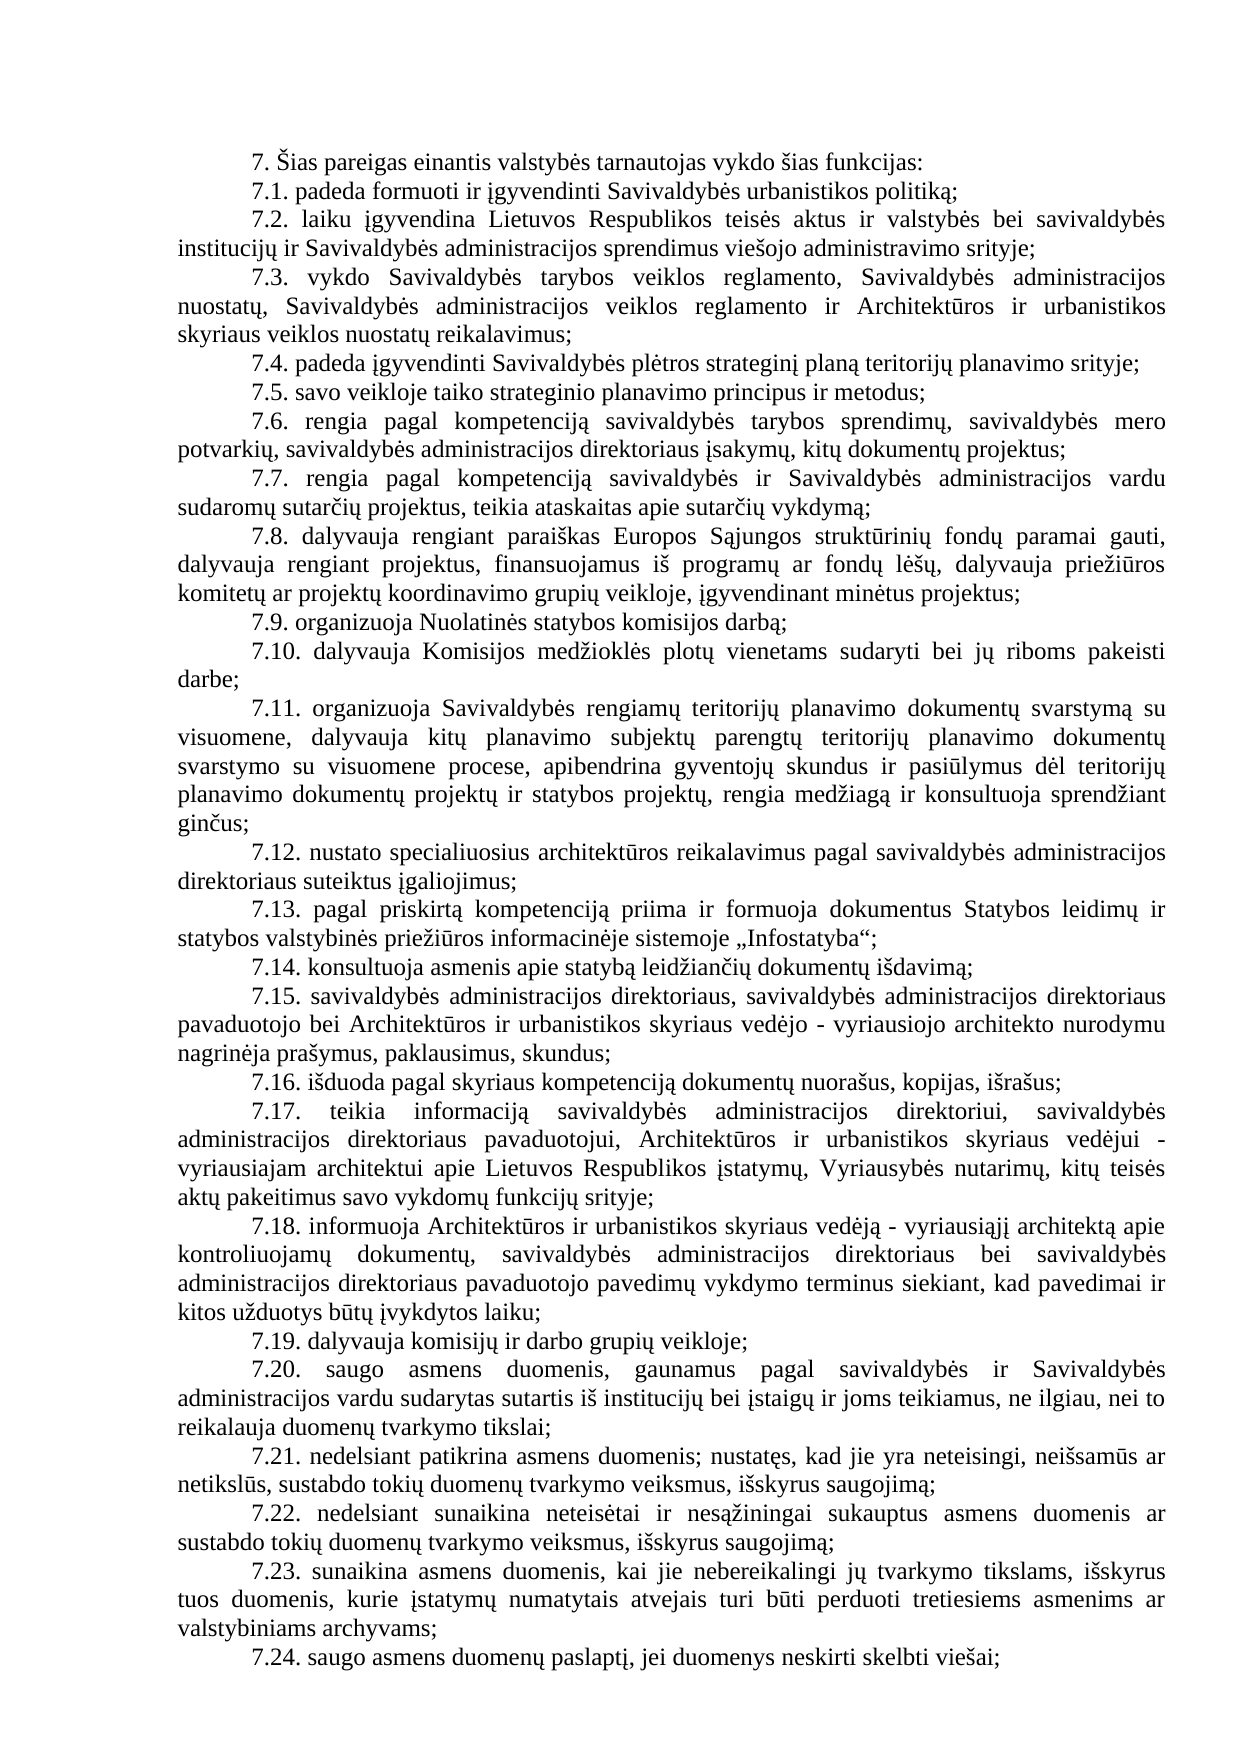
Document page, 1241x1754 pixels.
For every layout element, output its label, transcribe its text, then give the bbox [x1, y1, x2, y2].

text 7.15. savivaldybės administracijos direktoriaus, savivaldybės administracijos direktoriaus pavaduotojo bei Architektūros ir urbanistikos skyriaus vedėjo - vyriausiojo architekto nurodymu nagrinėja prašymus, paklausimus, skundus; [177, 981, 1167, 1067]
text 7.18. informuoja Architektūros ir urbanistikos skyriaus vedėją - vyriausiąjį architektą apie kontroliuojamų dokumentų, savivaldybės administracijos direktoriaus bei savivaldybės administracijos direktoriaus pavaduotojo pavedimų vykdymo terminus siekiant, kad pavedimai ir kitos užduotys būtų įvykdytos laiku; [177, 1211, 1167, 1326]
text 7.13. pagal priskirtą kompetenciją priima ir formuoja dokumentus Statybos leidimų ir statybos valstybinės priežiūros informacinėje sistemoje „Infostatyba“; [177, 894, 1167, 952]
text 7.8. dalyvauja rengiant paraiškas Europos Sąjungos struktūrinių fondų paramai gauti, dalyvauja rengiant projektus, finansuojamus iš programų ar fondų lėšų, dalyvauja priežiūros komitetų ar projektų koordinavimo grupių veikloje, įgyvendinant minėtus projektus; [177, 521, 1167, 607]
text 7.9. organizuoja Nuolatinės statybos komisijos darbą; [177, 607, 1167, 636]
text 7.7. rengia pagal kompetenciją savivaldybės ir Savivaldybės administracijos vardu sudaromų sutarčių projektus, teikia ataskaitas apie sutarčių vykdymą; [177, 463, 1167, 521]
text 7.6. rengia pagal kompetenciją savivaldybės tarybos sprendimų, savivaldybės mero potvarkių, savivaldybės administracijos direktoriaus įsakymų, kitų dokumentų projektus; [177, 406, 1167, 463]
text 7.3. vykdo Savivaldybės tarybos veiklos reglamento, Savivaldybės administracijos nuostatų, Savivaldybės administracijos veiklos reglamento ir Architektūros ir urbanistikos skyriaus veiklos nuostatų reikalavimus; [177, 262, 1167, 348]
text 7.2. laiku įgyvendina Lietuvos Respublikos teisės aktus ir valstybės bei savivaldybės institucijų ir Savivaldybės administracijos sprendimus viešojo administravimo srityje; [177, 204, 1167, 262]
text 7.22. nedelsiant sunaikina neteisėtai ir nesąžiningai sukauptus asmens duomenis ar sustabdo tokių duomenų tvarkymo veiksmus, išskyrus saugojimą; [177, 1498, 1167, 1556]
text 7.24. saugo asmens duomenų paslaptį, jei duomenys neskirti skelbti viešai; [177, 1642, 1167, 1671]
text 7.23. sunaikina asmens duomenis, kai jie nebereikalingi jų tvarkymo tikslams, išskyrus tuos duomenis, kurie įstatymų numatytais atvejais turi būti perduoti tretiesiems asmenims ar valstybiniams archyvams; [177, 1556, 1167, 1642]
text 7.14. konsultuoja asmenis apie statybą leidžiančių dokumentų išdavimą; [177, 952, 1167, 981]
text 7.1. padeda formuoti ir įgyvendinti Savivaldybės urbanistikos politiką; [177, 176, 1167, 204]
text 7. Šias pareigas einantis valstybės tarnautojas vykdo šias funkcijas: [177, 147, 1167, 176]
text 7.20. saugo asmens duomenis, gaunamus pagal savivaldybės ir Savivaldybės administracijos vardu sudarytas sutartis iš institucijų bei įstaigų ir joms teikiamus, ne ilgiau, nei to reikalauja duomenų tvarkymo tikslai; [177, 1354, 1167, 1441]
text 7.16. išduoda pagal skyriaus kompetenciją dokumentų nuorašus, kopijas, išrašus; [177, 1067, 1167, 1096]
text 7.11. organizuoja Savivaldybės rengiamų teritorijų planavimo dokumentų svarstymą su visuomene, dalyvauja kitų planavimo subjektų parengtų teritorijų planavimo dokumentų svarstymo su visuomene procese, apibendrina gyventojų skundus ir pasiūlymus dėl teritorijų planavimo dokumentų projektų ir statybos projektų, rengia medžiagą ir konsultuoja sprendžiant ginčus; [177, 693, 1167, 837]
text 7.10. dalyvauja Komisijos medžioklės plotų vienetams sudaryti bei jų riboms pakeisti darbe; [177, 636, 1167, 693]
text 7.12. nustato specialiuosius architektūros reikalavimus pagal savivaldybės administracijos direktoriaus suteiktus įgaliojimus; [177, 837, 1167, 894]
text 7.21. nedelsiant patikrina asmens duomenis; nustatęs, kad jie yra neteisingi, neišsamūs ar netikslūs, sustabdo tokių duomenų tvarkymo veiksmus, išskyrus saugojimą; [177, 1441, 1167, 1498]
text 7.4. padeda įgyvendinti Savivaldybės plėtros strateginį planą teritorijų planavimo srityje; [177, 348, 1167, 377]
text 7.5. savo veikloje taiko strateginio planavimo principus ir metodus; [177, 377, 1167, 406]
text 7.19. dalyvauja komisijų ir darbo grupių veikloje; [177, 1326, 1167, 1354]
text 7.17. teikia informaciją savivaldybės administracijos direktoriui, savivaldybės administracijos direktoriaus pavaduotojui, Architektūros ir urbanistikos skyriaus vedėjui - vyriausiajam architektui apie Lietuvos Respublikos įstatymų, Vyriausybės nutarimų, kitų teisės aktų pakeitimus savo vykdomų funkcijų srityje; [177, 1096, 1167, 1211]
